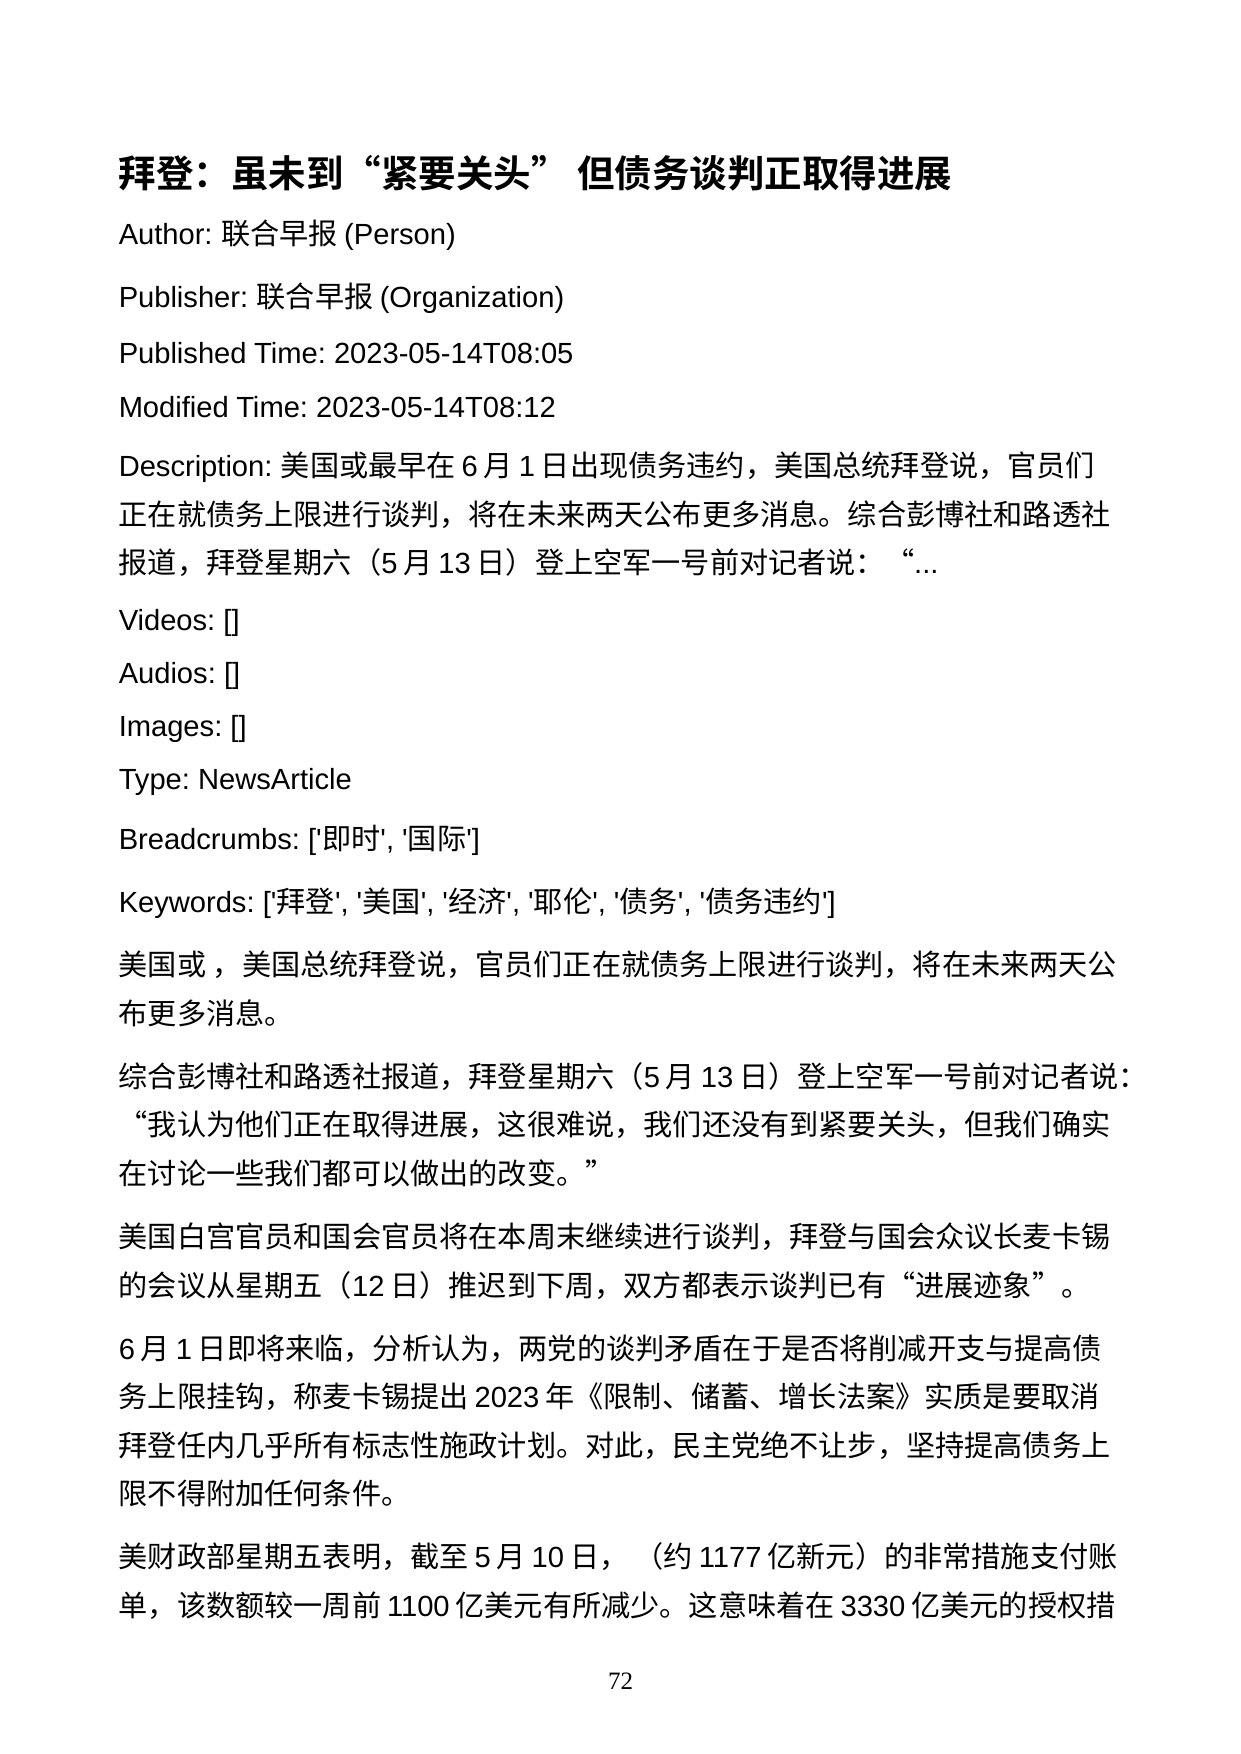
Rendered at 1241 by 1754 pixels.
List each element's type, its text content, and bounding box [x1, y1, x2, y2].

text 美国白宫官员和国会官员将在本周末继续进行谈判，拜登与国会众议长麦卡锡的会议从星期五（12日）推迟到下周，双方都表示谈判已有“进展迹象”。 [118, 1214, 1122, 1304]
text 美国或 ，美国总统拜登说，官员们正在就债务上限进行谈判，将在未来两天公布更多消息。 [118, 942, 1122, 1033]
text Description: 美国或最早在6月1日出现债务违约，美国总统拜登说，官员们正在就债务上限进行谈判，将在未来两天公布更多消息。综合彭博社和路透社报道，拜登星期六（5月13日）登上空军一号前对记者说：“... [118, 443, 1122, 582]
text 美财政部星期五表明，截至5月10日， （约1177亿新元）的非常措施支付账单，该数额较一周前1100亿美元有所减少。这意味着在3330亿美元的授权措 [118, 1534, 1122, 1625]
text Videos: [] [118, 603, 1122, 637]
text 6月1日即将来临，分析认为，两党的谈判矛盾在于是否将削减开支与提高债务上限挂钩，称麦卡锡提出2023年《限制、储蓄、增长法案》实质是要取消拜登任内几乎所有标志性施政计划。对此，民主党绝不让步，坚持提高债务上限不得附加任何条件。 [118, 1325, 1122, 1513]
subtitle 拜登：虽未到“紧要关头” 但债务谈判正取得进展 [118, 143, 1122, 198]
text Breadcrumbs: ['即时', '国际'] [118, 816, 1122, 858]
text Keywords: ['拜登', '美国', '经济', '耶伦', '债务', '债务违约'] [118, 879, 1122, 921]
text Publisher: 联合早报 (Organization) [118, 273, 1122, 316]
text 综合彭博社和路透社报道，拜登星期六（5月13日）登上空军一号前对记者说：“我认为他们正在取得进展，这很难说，我们还没有到紧要关头，但我们确实在讨论一些我们都可以做出的改变。” [118, 1053, 1122, 1193]
text Type: NewsArticle [118, 762, 1122, 796]
text Published Time: 2023-05-14T08:05 [118, 337, 1122, 370]
text Modified Time: 2023-05-14T08:12 [118, 390, 1122, 423]
text Images: [] [118, 709, 1122, 743]
text Audios: [] [118, 656, 1122, 690]
text Author: 联合早报 (Person) [118, 210, 1122, 253]
